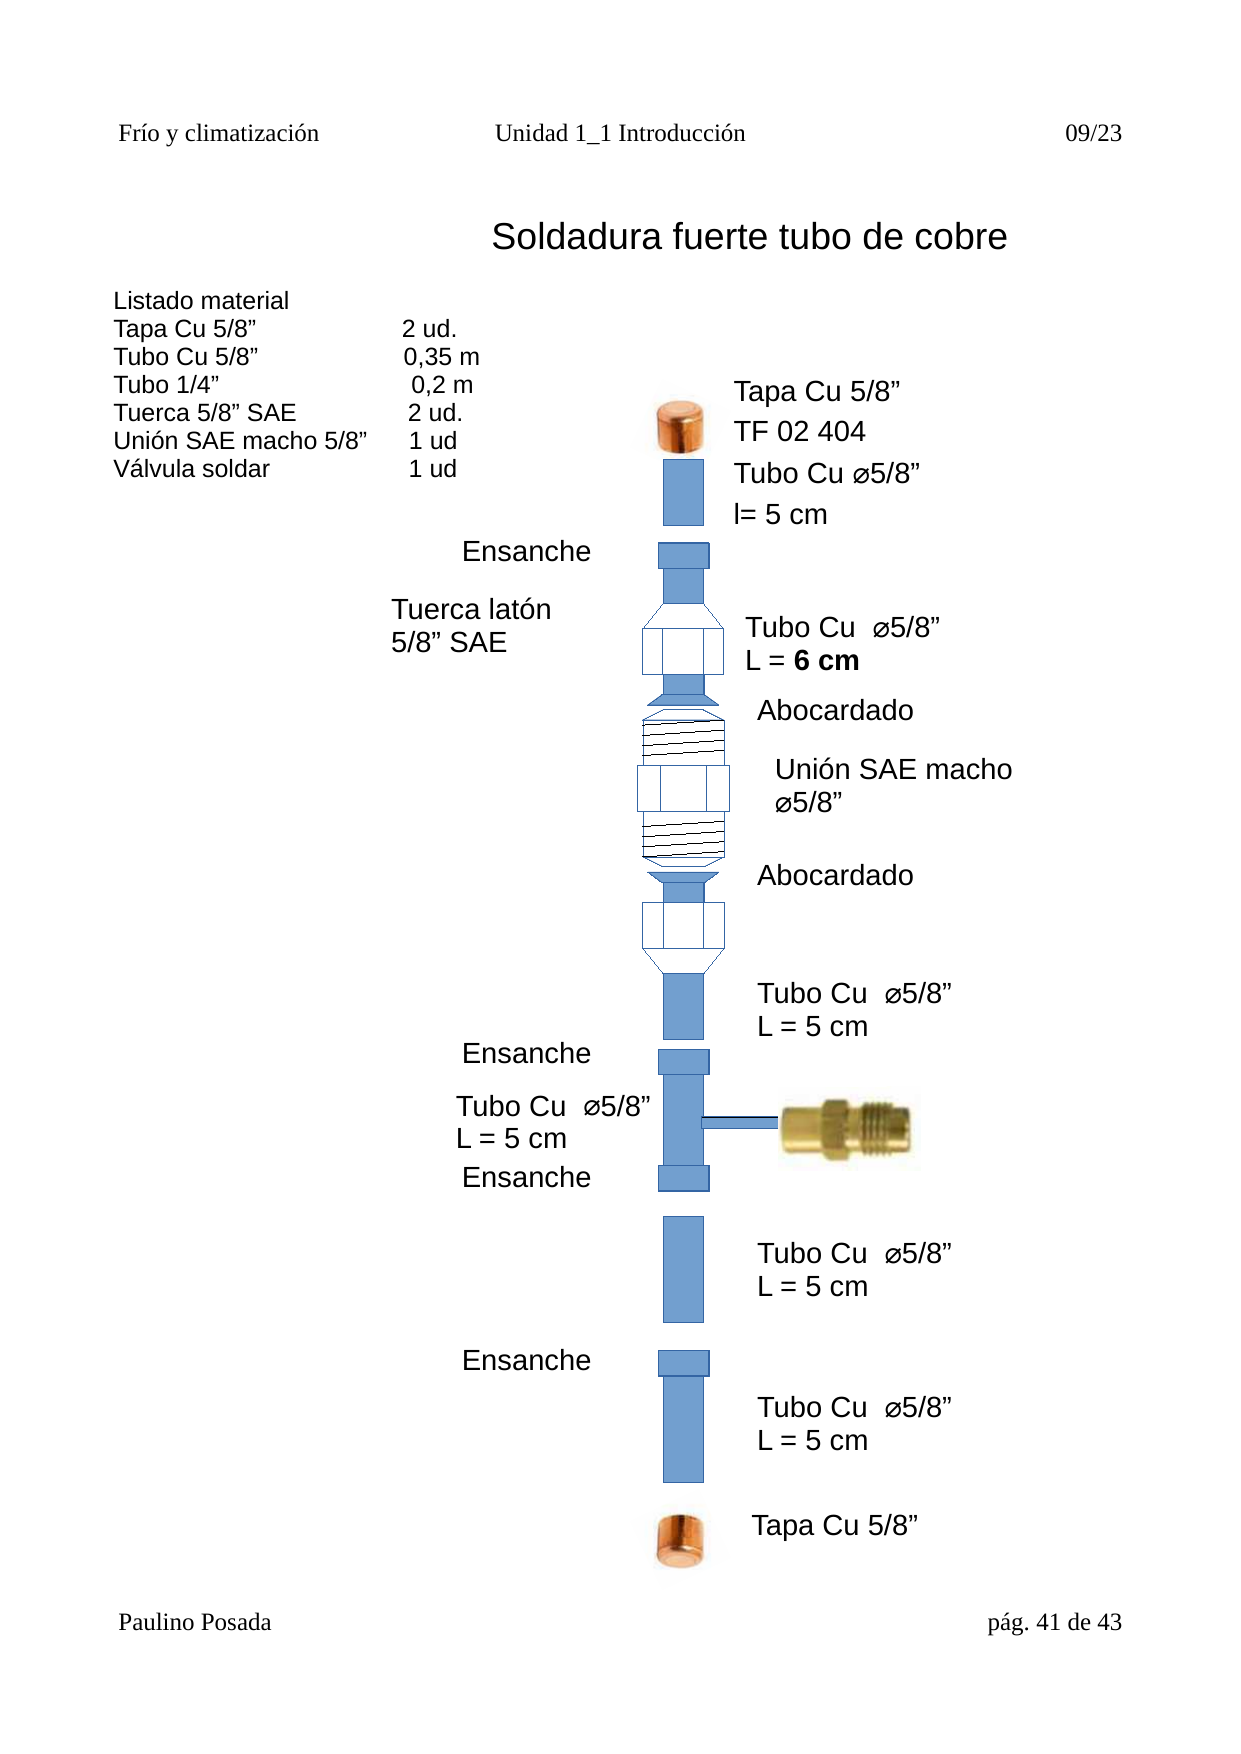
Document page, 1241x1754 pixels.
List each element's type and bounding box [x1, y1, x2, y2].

picture [629, 1488, 731, 1590]
picture [777, 1086, 921, 1171]
picture [629, 378, 731, 479]
